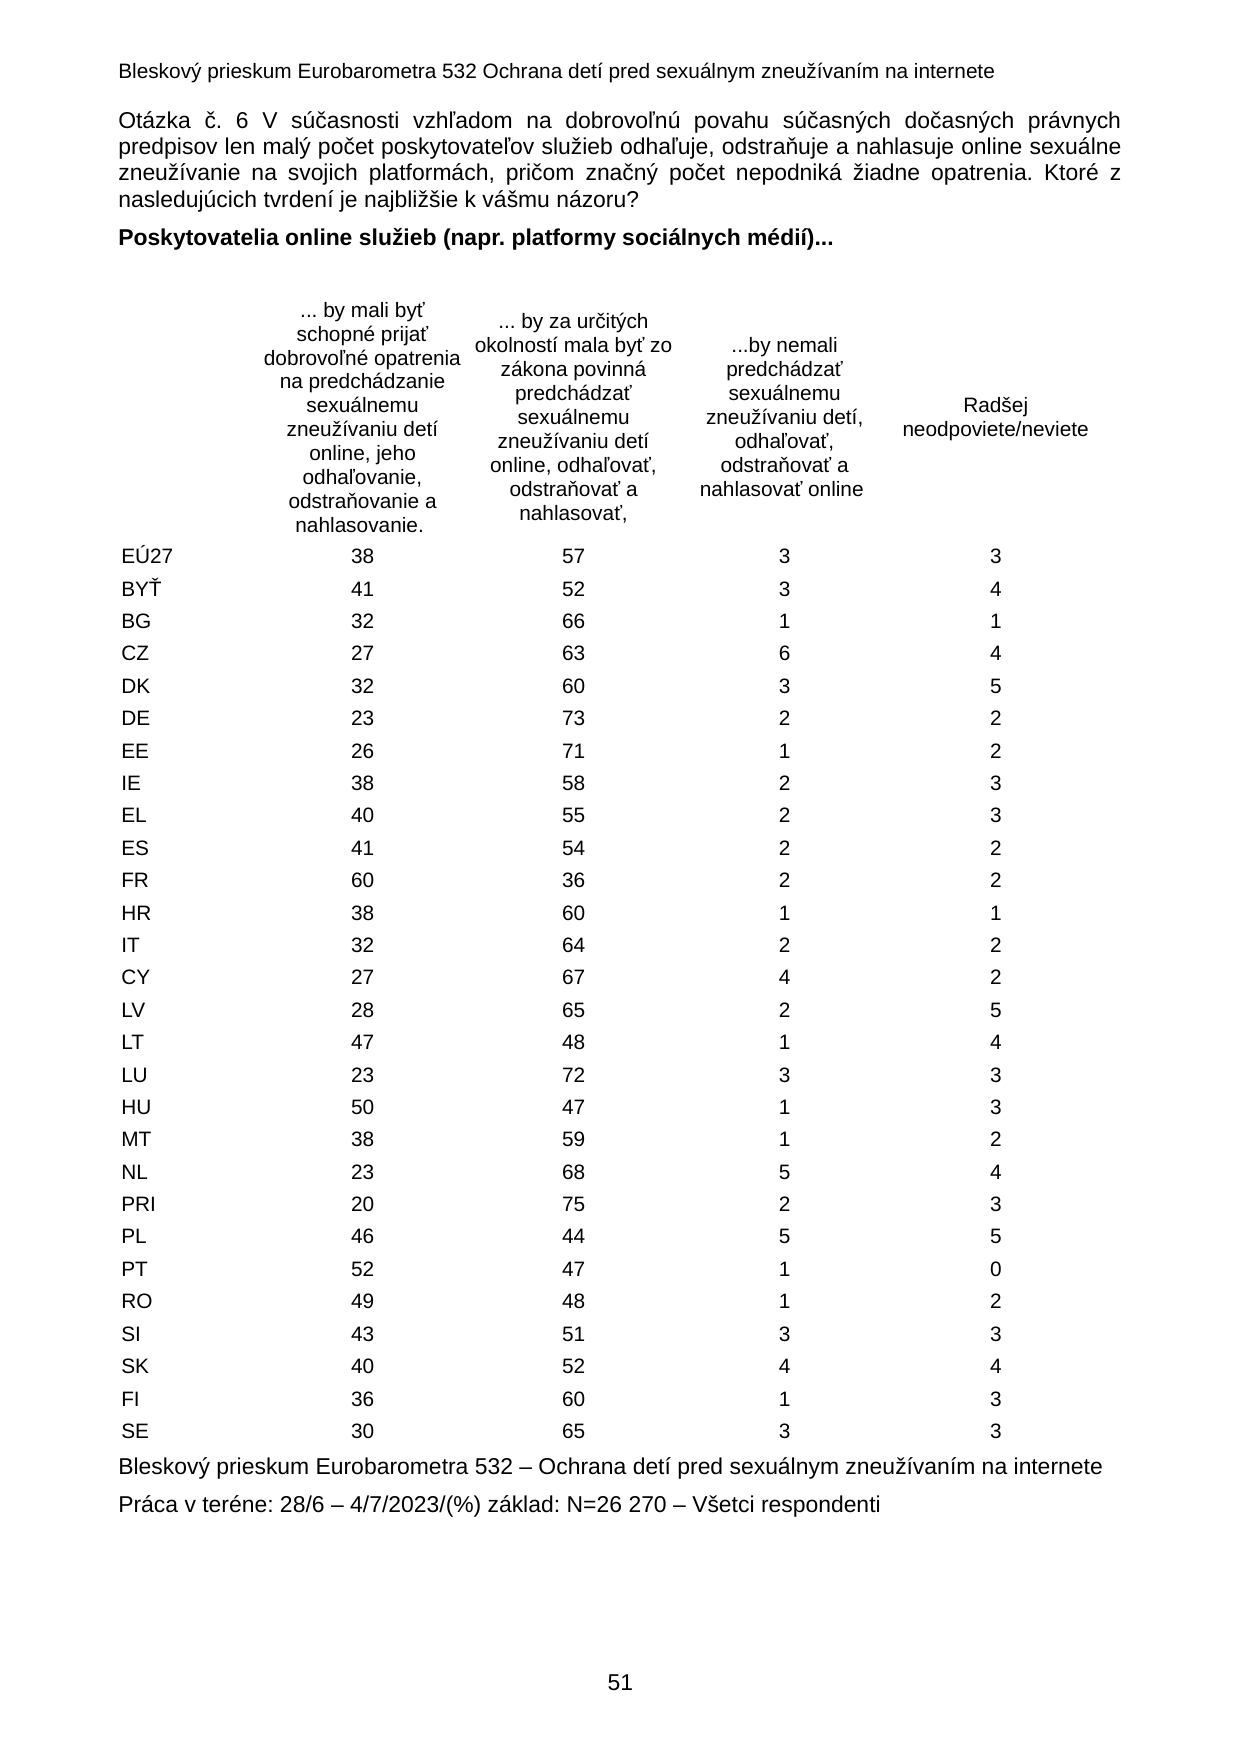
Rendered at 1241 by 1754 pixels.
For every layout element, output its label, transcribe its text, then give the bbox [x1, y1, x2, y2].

table_cell 3 [679, 1415, 890, 1447]
table_cell 67 [468, 961, 679, 993]
table_cell LV [118, 994, 257, 1026]
table_cell 52 [468, 1350, 679, 1382]
table_cell 49 [257, 1285, 468, 1317]
table_cell 65 [468, 994, 679, 1026]
table_cell 65 [468, 1415, 679, 1447]
text Poskytovatelia online služieb (napr. platformy sociálnych médií)... [118, 224, 1122, 250]
text Práca v teréne: 28/6 – 4/7/2023/(%) základ: N=26 270 – Všetci respondenti [118, 1491, 1122, 1517]
table_cell 5 [679, 1155, 890, 1188]
table_cell DE [118, 702, 257, 734]
table_cell 6 [679, 637, 890, 669]
table_header ... by za určitých okolností mala byť zo zákona povinná predchádzať sexuálnemu zneužívaniu detí online, odhaľovať, odstraňovať a nahlasovať, [468, 295, 679, 540]
table_cell HR [118, 896, 257, 929]
table_cell 38 [257, 896, 468, 929]
table_cell 2 [679, 702, 890, 734]
table_cell 23 [257, 702, 468, 734]
table_cell 2 [679, 994, 890, 1026]
table_cell CZ [118, 637, 257, 669]
table_cell 27 [257, 961, 468, 993]
table_cell 3 [890, 540, 1101, 572]
table_cell SI [118, 1318, 257, 1350]
table_header ... by mali byť schopné prijať dobrovoľné opatrenia na predchádzanie sexuálnemu zneužívaniu detí online, jeho odhaľovanie, odstraňovanie a nahlasovanie. [257, 295, 468, 540]
table_cell 20 [257, 1188, 468, 1220]
table_cell 2 [679, 767, 890, 799]
table_cell 47 [468, 1091, 679, 1123]
table_cell 48 [468, 1285, 679, 1317]
table_cell 4 [890, 637, 1101, 669]
text Bleskový prieskum Eurobarometra 532 – Ochrana detí pred sexuálnym zneužívaním na internete [118, 1453, 1122, 1479]
table_cell 1 [679, 1285, 890, 1317]
table_cell 4 [890, 1155, 1101, 1188]
table_cell 68 [468, 1155, 679, 1188]
table_cell 2 [890, 929, 1101, 961]
table_cell 3 [890, 1382, 1101, 1414]
table_cell 60 [468, 896, 679, 929]
table_header ...by nemali predchádzať sexuálnemu zneužívaniu detí, odhaľovať, odstraňovať a nahlasovať online [679, 295, 890, 540]
table_cell MT [118, 1123, 257, 1155]
table_cell IT [118, 929, 257, 961]
table_cell 71 [468, 734, 679, 767]
table_cell 58 [468, 767, 679, 799]
table_cell 2 [679, 929, 890, 961]
table_cell 73 [468, 702, 679, 734]
table_cell 1 [890, 605, 1101, 637]
table_cell 60 [468, 1382, 679, 1414]
table_cell 2 [679, 1188, 890, 1220]
table_cell 44 [468, 1220, 679, 1253]
table_cell 30 [257, 1415, 468, 1447]
table_cell 32 [257, 605, 468, 637]
table_cell EE [118, 734, 257, 767]
table_cell 59 [468, 1123, 679, 1155]
table_cell 72 [468, 1058, 679, 1091]
table_cell 48 [468, 1026, 679, 1058]
table_cell 4 [890, 1026, 1101, 1058]
text Otázka č. 6 V súčasnosti vzhľadom na dobrovoľnú povahu súčasných dočasných právnych predpisov len malý počet poskytovateľov služieb odhaľuje, odstraňuje a nahlasuje online sexuálne zneužívanie na svojich platformách, pričom značný počet nepodniká žiadne opatrenia. Ktoré z nasledujúcich tvrdení je najbližšie k vášmu názoru? [118, 107, 1122, 212]
table_cell 32 [257, 670, 468, 702]
table_cell 41 [257, 831, 468, 864]
table_cell 2 [890, 831, 1101, 864]
table_cell IE [118, 767, 257, 799]
table_cell 4 [679, 961, 890, 993]
table_cell 52 [468, 572, 679, 605]
table_cell PRI [118, 1188, 257, 1220]
table_cell 1 [679, 1026, 890, 1058]
table_cell 4 [890, 572, 1101, 605]
table_cell DK [118, 670, 257, 702]
table_cell HU [118, 1091, 257, 1123]
table_cell 38 [257, 767, 468, 799]
table_cell 54 [468, 831, 679, 864]
table_cell BYŤ [118, 572, 257, 605]
table_cell 2 [679, 864, 890, 896]
table_cell 1 [679, 1091, 890, 1123]
table_cell 51 [468, 1318, 679, 1350]
table_cell 2 [890, 961, 1101, 993]
table_cell 23 [257, 1155, 468, 1188]
table_cell 50 [257, 1091, 468, 1123]
table_cell 47 [468, 1253, 679, 1285]
table_cell 3 [890, 1058, 1101, 1091]
table_cell RO [118, 1285, 257, 1317]
table_cell BG [118, 605, 257, 637]
table_cell 60 [257, 864, 468, 896]
table_cell 28 [257, 994, 468, 1026]
table_cell 41 [257, 572, 468, 605]
table_cell FR [118, 864, 257, 896]
table_cell 4 [890, 1350, 1101, 1382]
table_cell 5 [890, 1220, 1101, 1253]
table_cell 2 [890, 1285, 1101, 1317]
table_cell SE [118, 1415, 257, 1447]
table_cell 3 [679, 1318, 890, 1350]
table_cell 5 [890, 670, 1101, 702]
table_cell 3 [890, 1091, 1101, 1123]
table_cell 3 [679, 540, 890, 572]
table_cell 46 [257, 1220, 468, 1253]
table_cell 1 [679, 734, 890, 767]
table_cell 1 [890, 896, 1101, 929]
table_cell 66 [468, 605, 679, 637]
table_cell 3 [679, 1058, 890, 1091]
table_cell 2 [679, 831, 890, 864]
table_cell PT [118, 1253, 257, 1285]
table_cell 1 [679, 1382, 890, 1414]
table_cell 52 [257, 1253, 468, 1285]
table_cell SK [118, 1350, 257, 1382]
table_cell 1 [679, 1123, 890, 1155]
table_cell ES [118, 831, 257, 864]
table_cell 1 [679, 1253, 890, 1285]
table_cell 0 [890, 1253, 1101, 1285]
table_cell 36 [468, 864, 679, 896]
table_cell 2 [890, 734, 1101, 767]
table_cell 1 [679, 896, 890, 929]
table_cell 5 [679, 1220, 890, 1253]
table_cell 5 [890, 994, 1101, 1026]
table_cell 57 [468, 540, 679, 572]
table_cell 36 [257, 1382, 468, 1414]
table_cell 3 [890, 1318, 1101, 1350]
table_header [118, 295, 257, 540]
table_cell 47 [257, 1026, 468, 1058]
table_cell 2 [890, 864, 1101, 896]
table_cell 4 [679, 1350, 890, 1382]
table_cell 3 [890, 1188, 1101, 1220]
table_cell 3 [890, 767, 1101, 799]
table_cell 3 [890, 1415, 1101, 1447]
table_cell LT [118, 1026, 257, 1058]
table_cell 26 [257, 734, 468, 767]
table_cell 64 [468, 929, 679, 961]
table_cell 3 [890, 799, 1101, 831]
table_cell 60 [468, 670, 679, 702]
table_cell 55 [468, 799, 679, 831]
table_cell EÚ27 [118, 540, 257, 572]
table_cell EL [118, 799, 257, 831]
table_cell 27 [257, 637, 468, 669]
table_cell 43 [257, 1318, 468, 1350]
table_cell 40 [257, 799, 468, 831]
table_cell 38 [257, 1123, 468, 1155]
table_cell LU [118, 1058, 257, 1091]
table_cell 40 [257, 1350, 468, 1382]
table_cell FI [118, 1382, 257, 1414]
table_cell 3 [679, 572, 890, 605]
table_header Radšej neodpoviete/neviete [890, 295, 1101, 540]
table_cell CY [118, 961, 257, 993]
table_cell 38 [257, 540, 468, 572]
table_cell 2 [890, 702, 1101, 734]
table_cell 1 [679, 605, 890, 637]
table_cell 75 [468, 1188, 679, 1220]
table_cell 3 [679, 670, 890, 702]
table_cell 63 [468, 637, 679, 669]
table_cell NL [118, 1155, 257, 1188]
table_cell 23 [257, 1058, 468, 1091]
table_cell PL [118, 1220, 257, 1253]
table_cell 32 [257, 929, 468, 961]
table_cell 2 [890, 1123, 1101, 1155]
table_cell 2 [679, 799, 890, 831]
